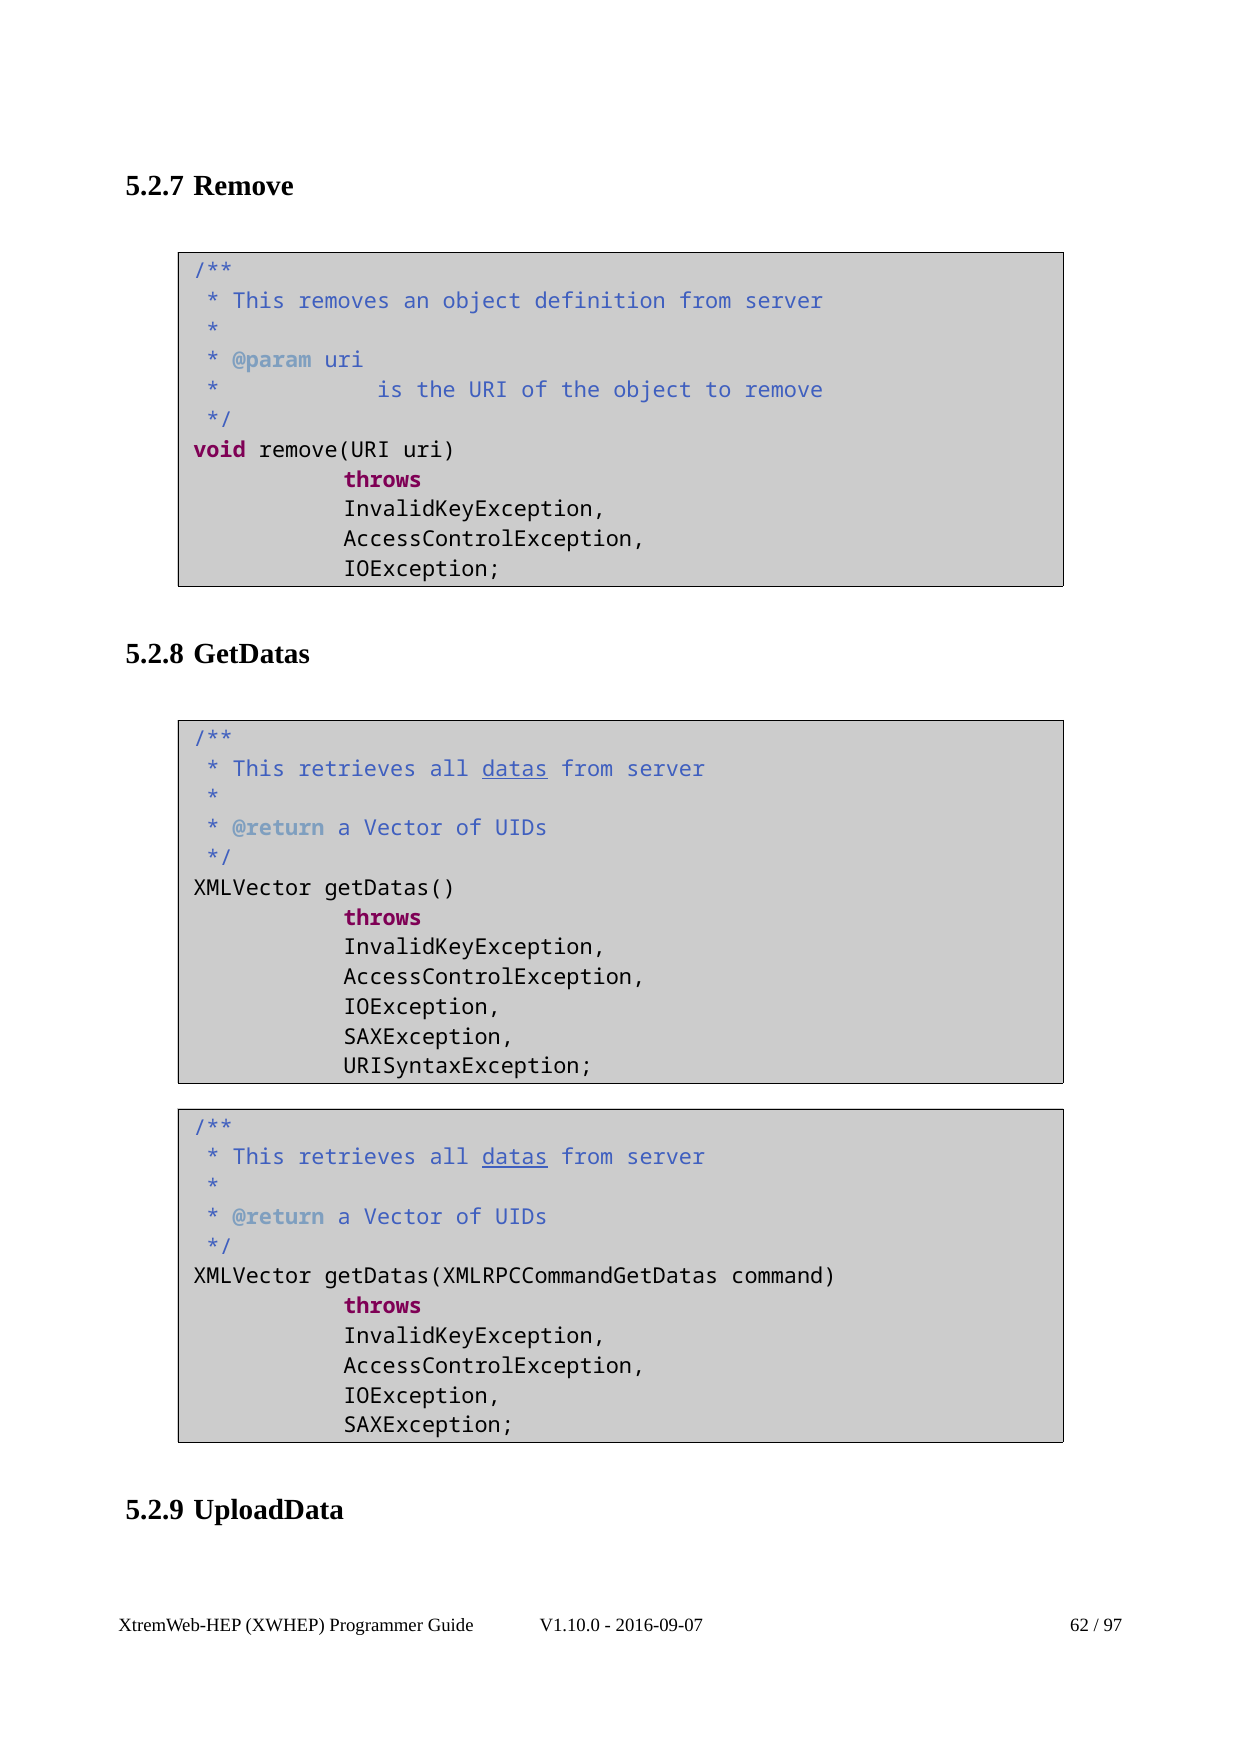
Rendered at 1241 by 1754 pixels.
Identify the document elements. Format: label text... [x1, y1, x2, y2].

text URISyntaxException; [179, 1047, 1063, 1083]
text throws [179, 1287, 1063, 1317]
text AccessControlException, [179, 1347, 1063, 1377]
text /** [179, 1110, 1063, 1138]
text * This retrieves all datas from server [179, 749, 1063, 779]
text */ [179, 839, 1063, 869]
text * This removes an object definition from server [179, 282, 1063, 312]
text /** [179, 253, 1063, 282]
text * [179, 312, 1063, 341]
text SAXException, [179, 1018, 1063, 1047]
text InvalidKeyException, [179, 928, 1063, 958]
text IOException, [179, 988, 1063, 1018]
subtitle Remove [118, 168, 1122, 202]
text */ [179, 1228, 1063, 1257]
text * [179, 779, 1063, 809]
subtitle UploadData [118, 1492, 1122, 1526]
text * is the URI of the object to remove [179, 371, 1063, 401]
text */ [179, 401, 1063, 431]
text AccessControlException, [179, 520, 1063, 550]
text IOException; [179, 550, 1063, 586]
text InvalidKeyException, [179, 490, 1063, 520]
text AccessControlException, [179, 958, 1063, 988]
text IOException, [179, 1377, 1063, 1406]
text XMLVector getDatas() [179, 869, 1063, 898]
text InvalidKeyException, [179, 1317, 1063, 1347]
text * @return a Vector of UIDs [179, 1198, 1063, 1228]
text * @return a Vector of UIDs [179, 809, 1063, 839]
text throws [179, 461, 1063, 490]
subtitle GetDatas [118, 636, 1122, 669]
text XMLVector getDatas(XMLRPCCommandGetDatas command) [179, 1257, 1063, 1287]
text * @param uri [179, 341, 1063, 371]
text void remove(URI uri) [179, 431, 1063, 461]
text * This retrieves all datas from server [179, 1138, 1063, 1168]
text SAXException; [179, 1406, 1063, 1442]
text throws [179, 898, 1063, 928]
text * [179, 1168, 1063, 1198]
text /** [179, 721, 1063, 749]
